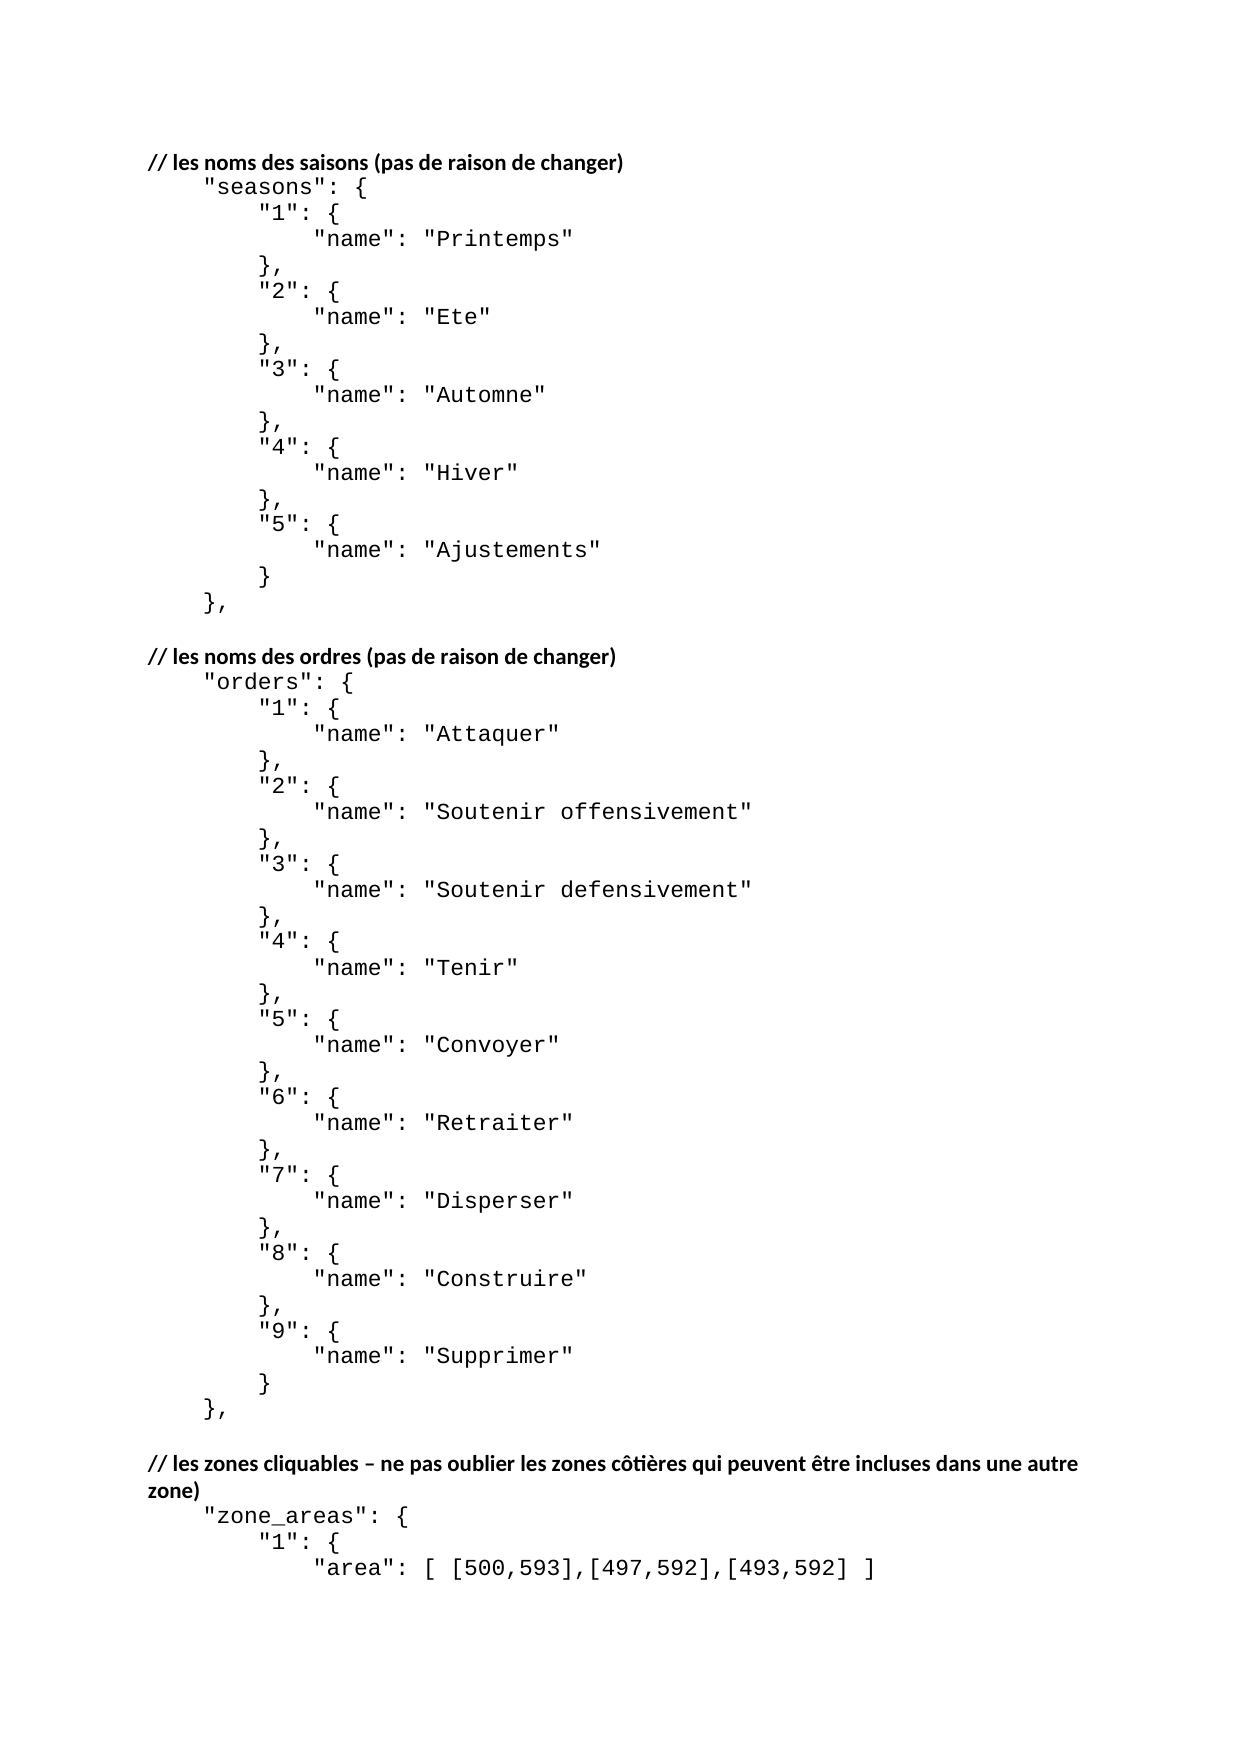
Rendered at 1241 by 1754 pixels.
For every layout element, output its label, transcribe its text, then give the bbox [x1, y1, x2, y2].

text "9": { [148, 1319, 1093, 1345]
text "3": { [148, 852, 1093, 878]
text "2": { [148, 279, 1093, 305]
text "4": { [148, 435, 1093, 461]
text // les noms des ordres (pas de raison de changer) [148, 642, 1093, 671]
text }, [148, 904, 1093, 930]
text } [148, 1371, 1093, 1397]
text "8": { [148, 1241, 1093, 1267]
text }, [148, 748, 1093, 774]
text }, [148, 1293, 1093, 1319]
text "name": "Convoyer" [148, 1034, 1093, 1059]
text }, [148, 982, 1093, 1008]
text }, [148, 826, 1093, 852]
text "zone_areas": { [148, 1505, 1093, 1531]
text }, [148, 1397, 1093, 1423]
text "2": { [148, 774, 1093, 800]
text "name": "Supprimer" [148, 1345, 1093, 1371]
text "1": { [148, 696, 1093, 722]
text "6": { [148, 1086, 1093, 1111]
text "name": "Disperser" [148, 1189, 1093, 1215]
text "4": { [148, 930, 1093, 956]
text "name": "Soutenir defensivement" [148, 878, 1093, 904]
text "1": { [148, 202, 1093, 227]
text "orders": { [148, 671, 1093, 696]
text "area": [ [500,593],[497,592],[493,592] ] [148, 1557, 1093, 1582]
text "name": "Attaquer" [148, 722, 1093, 748]
text "name": "Printemps" [148, 227, 1093, 253]
text "1": { [148, 1531, 1093, 1557]
text }, [148, 253, 1093, 279]
text }, [148, 1059, 1093, 1086]
text // les zones cliquables – ne pas oublier les zones côtières qui peuvent être incluses dans une autre zone) [148, 1449, 1093, 1505]
text "name": "Construire" [148, 1267, 1093, 1293]
text "name": "Ajustements" [148, 539, 1093, 565]
text }, [148, 1137, 1093, 1163]
text }, [148, 487, 1093, 513]
text "3": { [148, 357, 1093, 383]
text "name": "Automne" [148, 383, 1093, 409]
text "name": "Ete" [148, 305, 1093, 331]
text "7": { [148, 1163, 1093, 1189]
text }, [148, 409, 1093, 435]
text "name": "Hiver" [148, 461, 1093, 487]
text }, [148, 591, 1093, 617]
text "5": { [148, 1008, 1093, 1034]
text }, [148, 331, 1093, 357]
text "name": "Tenir" [148, 956, 1093, 982]
text "seasons": { [148, 176, 1093, 202]
text // les noms des saisons (pas de raison de changer) [148, 148, 1093, 176]
text }, [148, 1215, 1093, 1241]
text } [148, 565, 1093, 591]
text "name": "Retraiter" [148, 1111, 1093, 1137]
text "5": { [148, 513, 1093, 539]
text "name": "Soutenir offensivement" [148, 800, 1093, 826]
